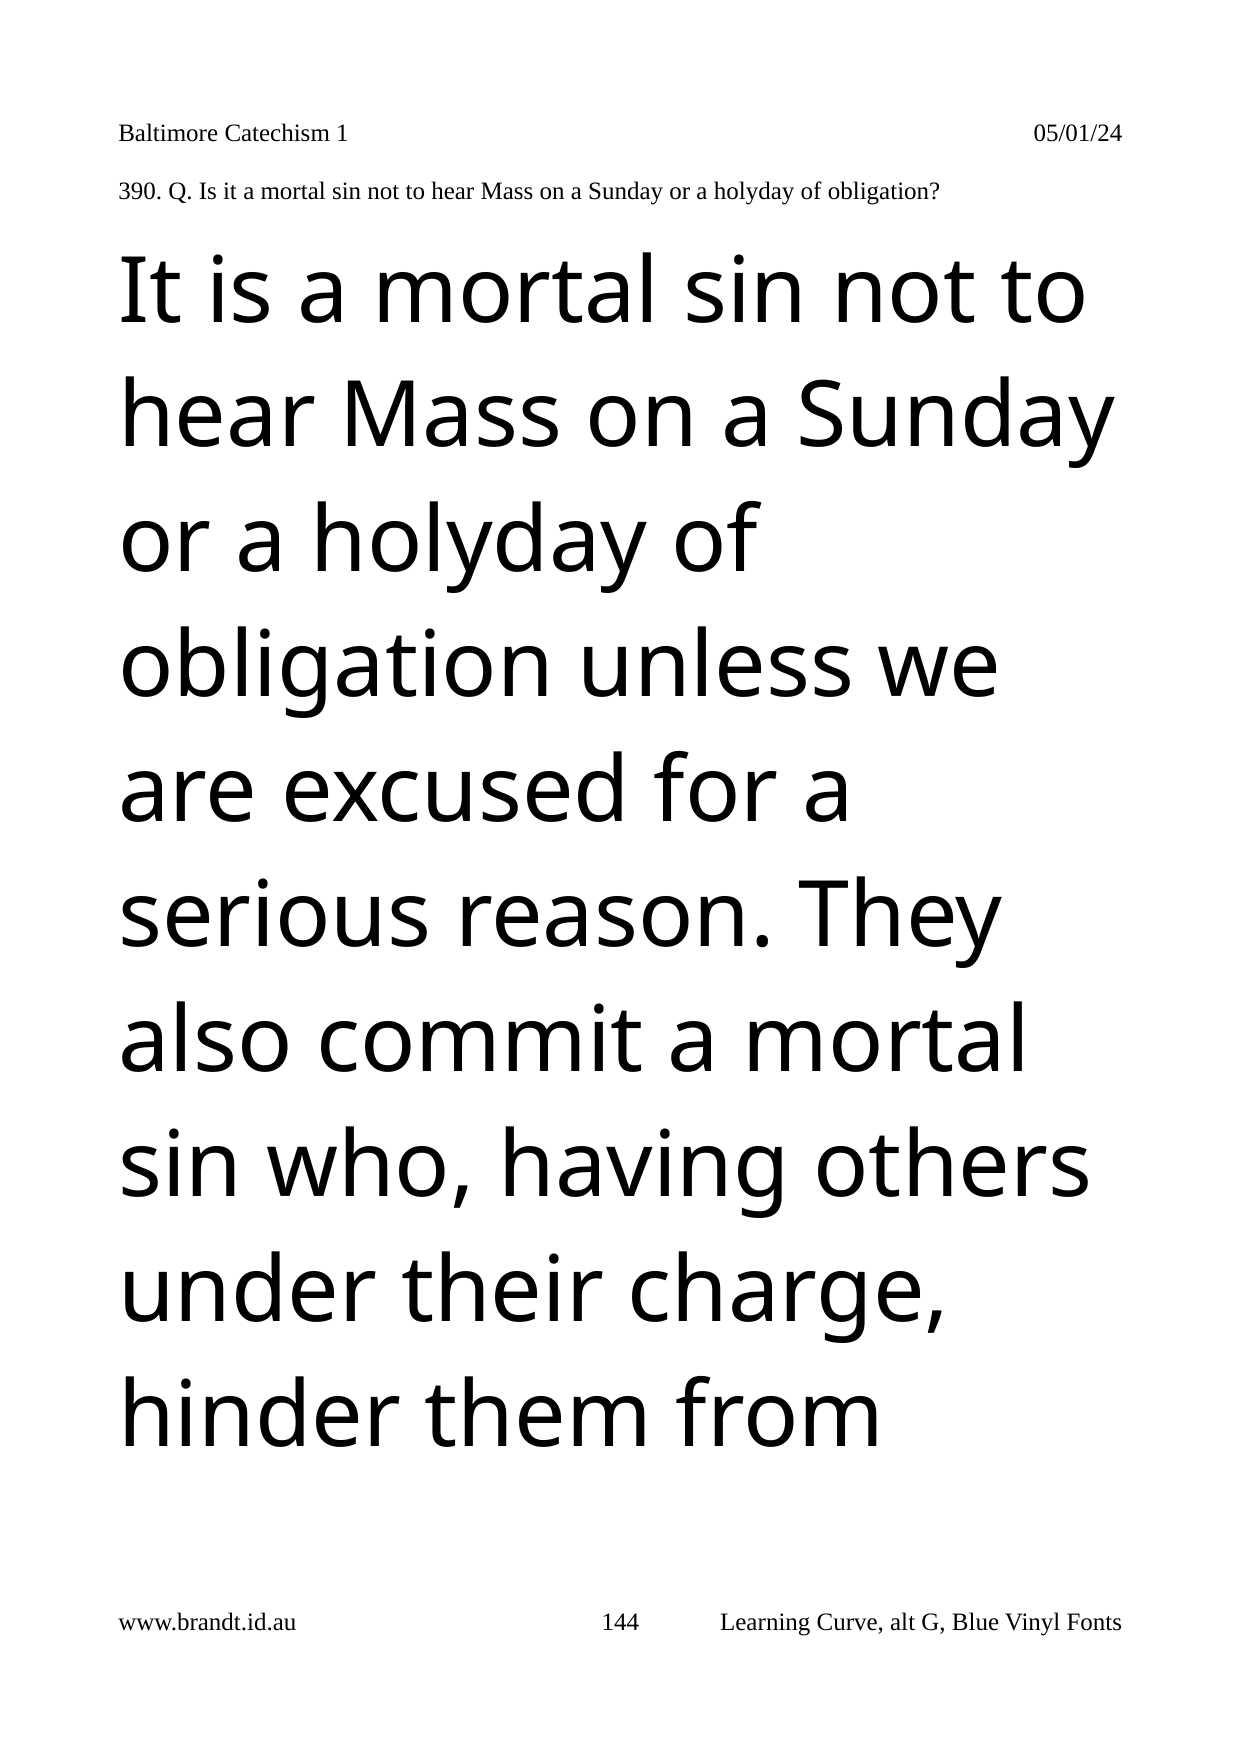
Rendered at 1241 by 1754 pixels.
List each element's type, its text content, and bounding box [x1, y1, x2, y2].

text 390. Q. Is it a mortal sin not to hear Mass on a Sunday or a holyday of obligation? [118, 176, 1122, 205]
text It is a mortal sin not to hear Mass on a Sunday or a holyday of obligation unless we are excused for a serious reason. They also commit a mortal sin who, having others under their charge, hinder them from [118, 224, 1122, 1473]
